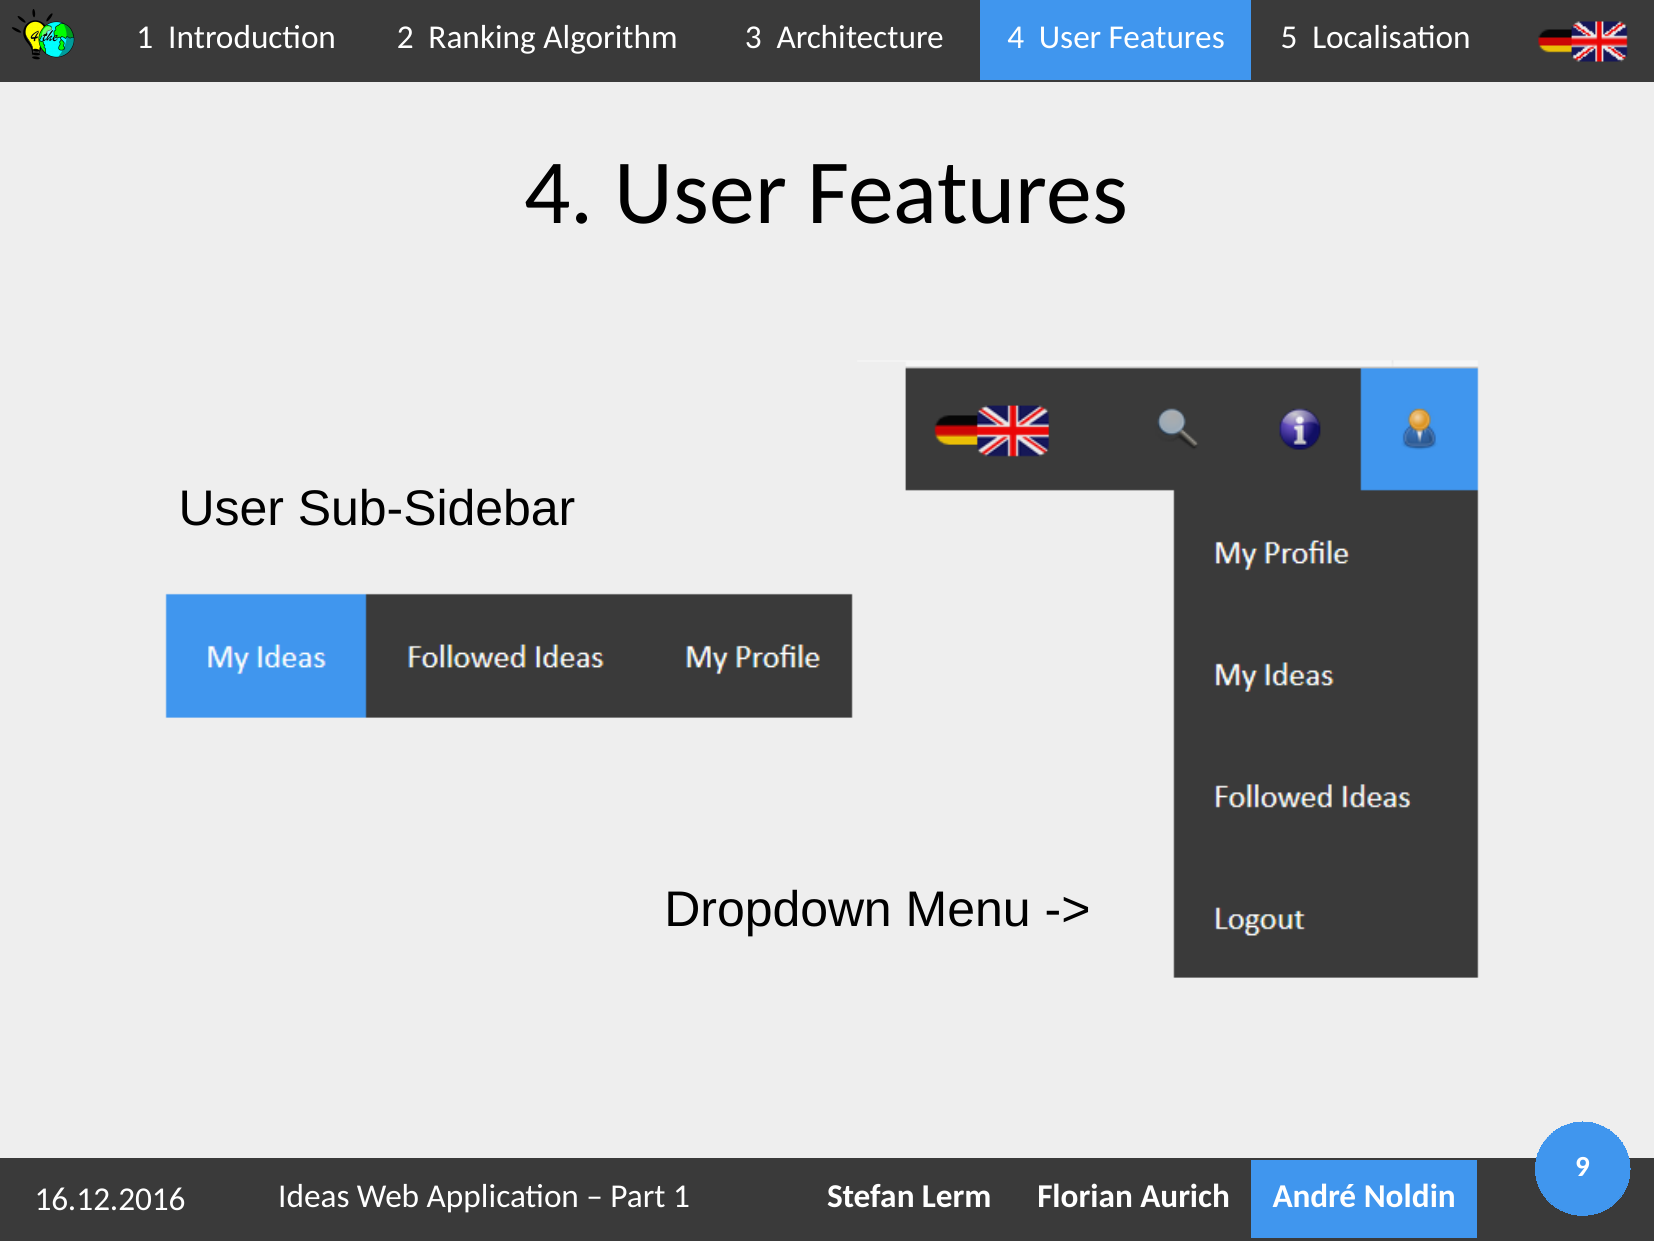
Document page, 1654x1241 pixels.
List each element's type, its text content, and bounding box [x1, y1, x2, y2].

picture [1536, 18, 1629, 64]
text_box 3 Architecture [708, 0, 980, 80]
text_box André Noldin [1251, 1160, 1477, 1238]
text_box Dropdown Menu -> [649, 874, 1106, 945]
text_box 5 Localisation [1251, 0, 1501, 80]
text_box 4 User Features [980, 0, 1251, 80]
title 4. User Features [82, 118, 1571, 284]
picture [129, 354, 1540, 1004]
text_box Florian Aurich [1015, 1160, 1251, 1238]
text_box Ideas Web Application – Part 1 [242, 1160, 727, 1238]
text_box 2 Ranking Algorithm [366, 0, 708, 80]
picture [2, 0, 83, 80]
text_box User Sub-Sidebar [163, 472, 591, 544]
text_box Stefan Lerm [803, 1160, 1015, 1238]
text_box 1 Introduction [106, 0, 366, 80]
